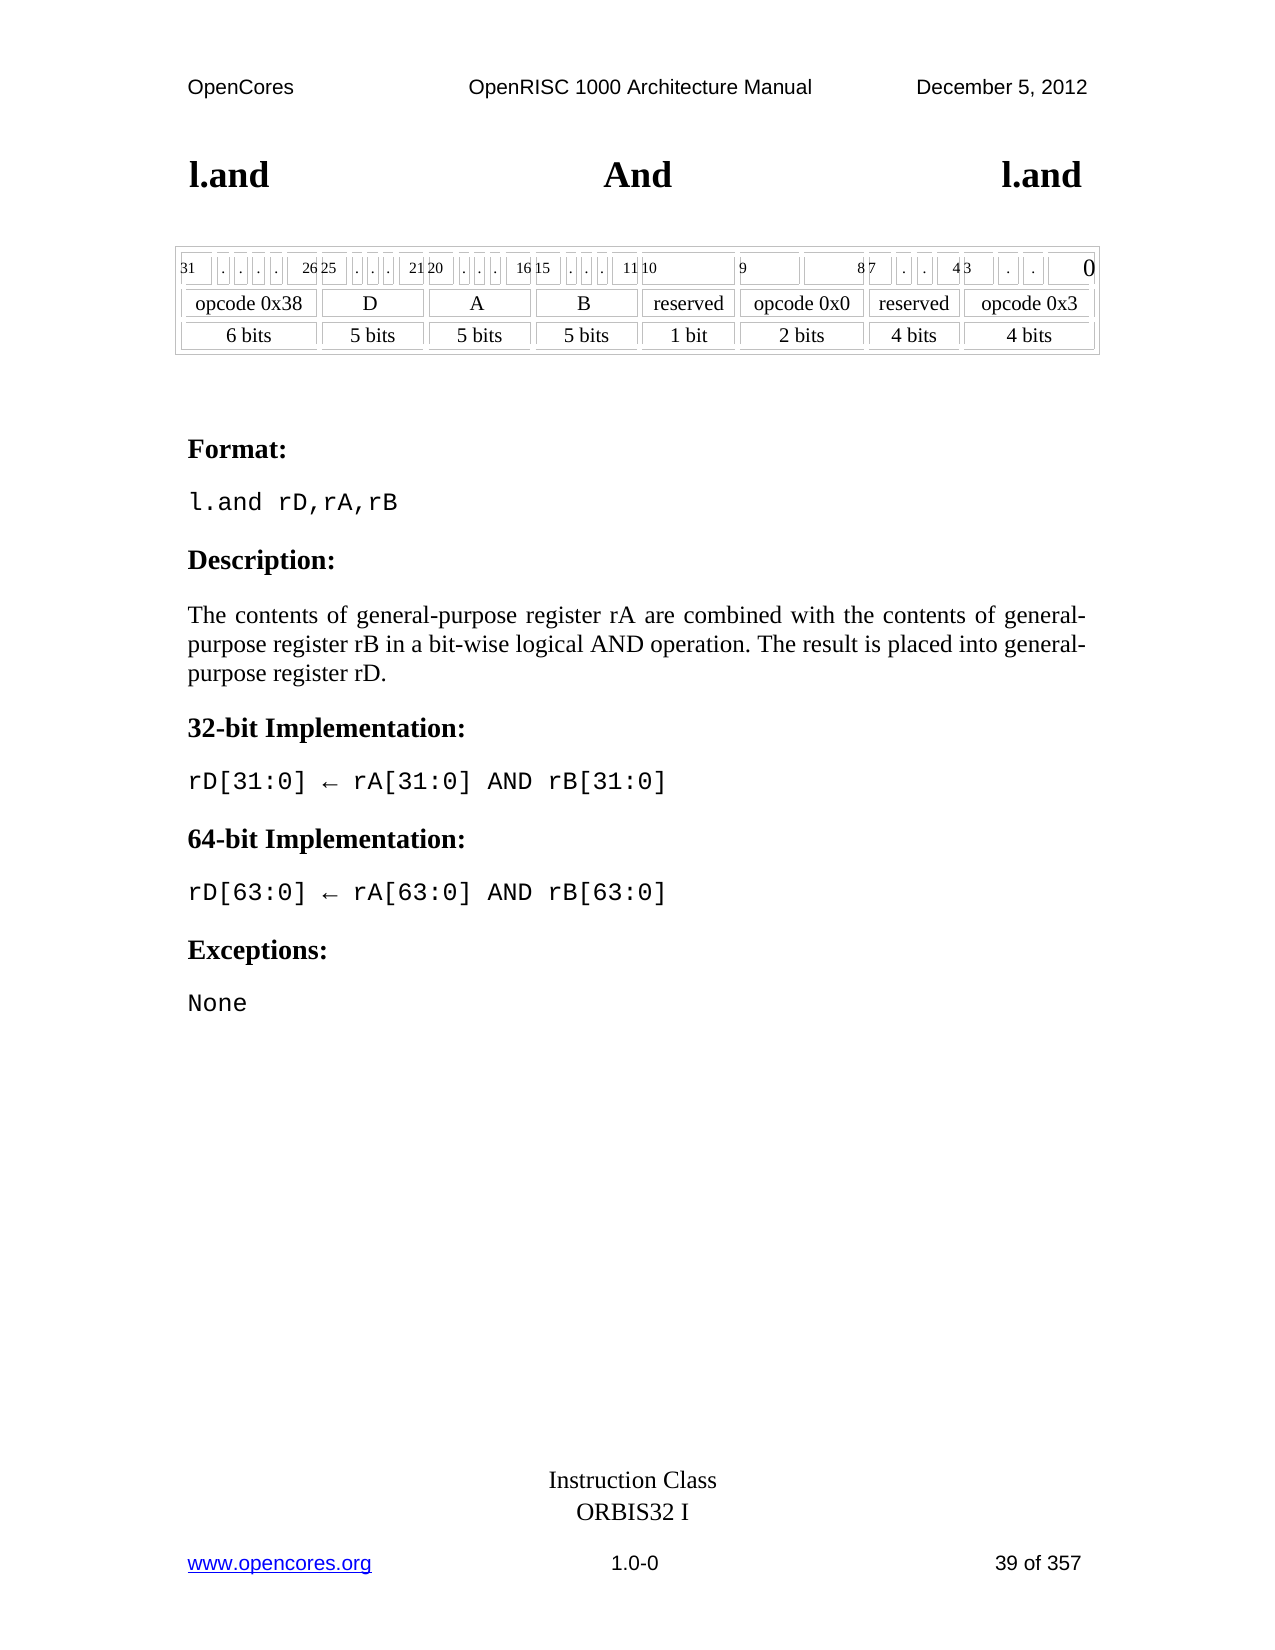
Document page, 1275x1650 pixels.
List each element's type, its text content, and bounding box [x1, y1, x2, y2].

text rD[31:0] ← rA[31:0] AND rB[31:0] [187, 769, 1087, 797]
text Exceptions: [187, 933, 1087, 965]
text The contents of general-purpose register rA are combined with the contents of general-purpose register rB in a bit-wise logical AND operation. The result is placed into general-purpose register rD. [187, 600, 1087, 687]
text Description: [187, 543, 1087, 575]
text 64-bit Implementation: [187, 822, 1087, 855]
text Format: [187, 432, 1087, 464]
text rD[63:0] ← rA[63:0] AND rB[63:0] [187, 880, 1087, 908]
text l.and rD,rA,rB [187, 489, 1087, 518]
text 32-bit Implementation: [187, 712, 1087, 744]
text None [187, 990, 1087, 1019]
